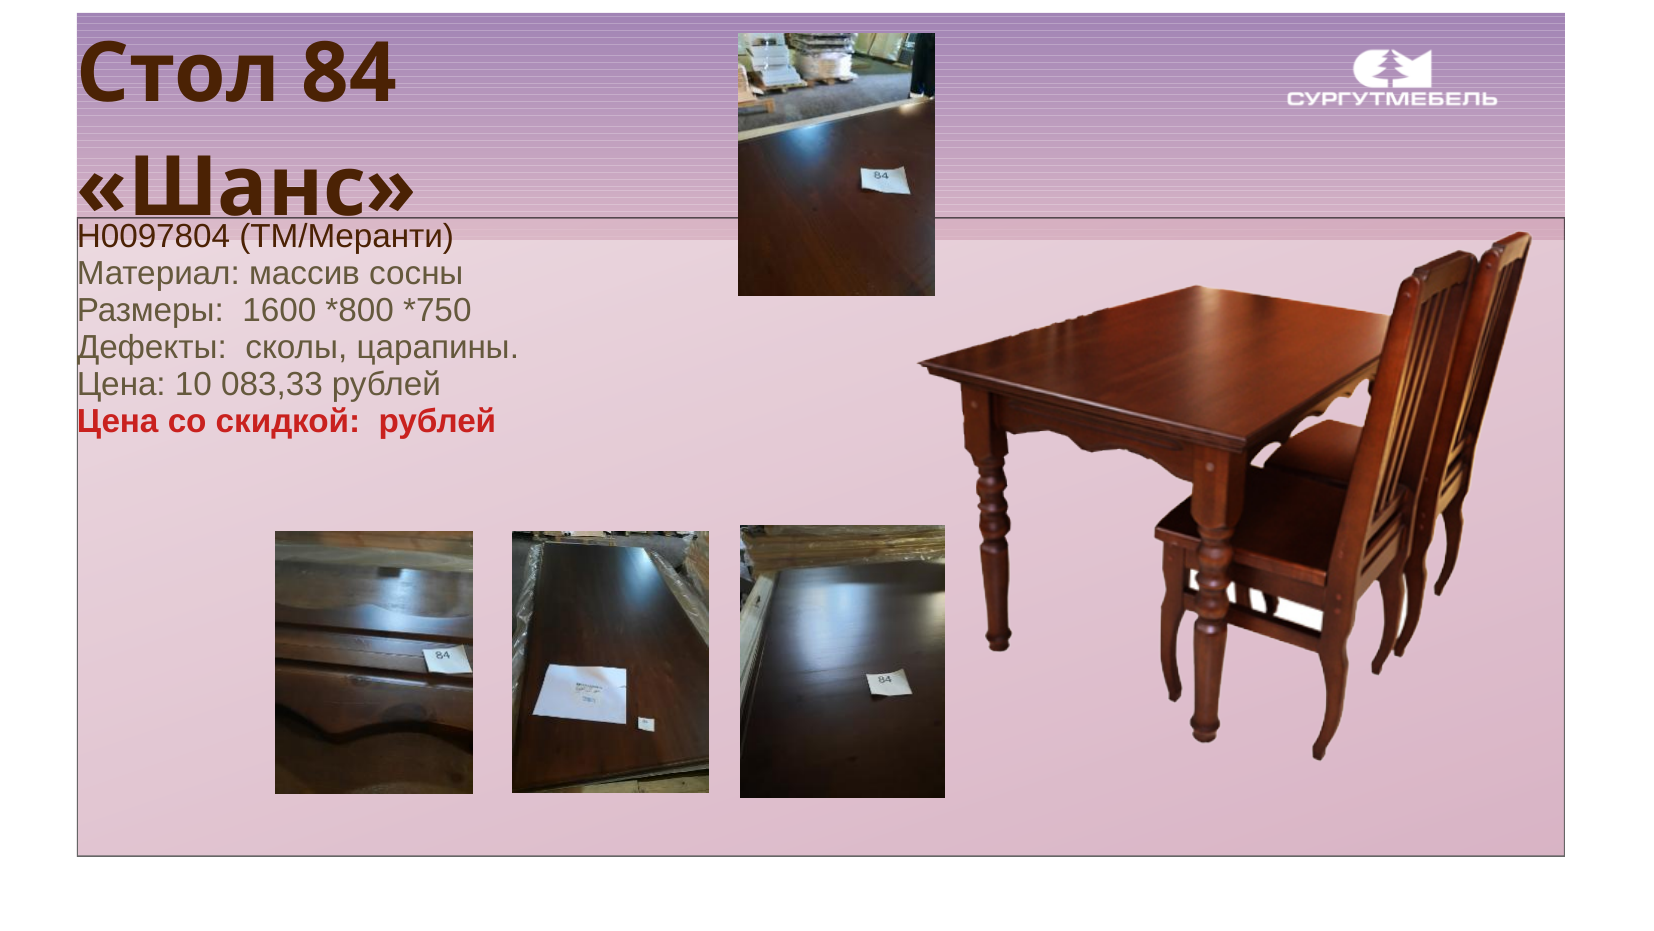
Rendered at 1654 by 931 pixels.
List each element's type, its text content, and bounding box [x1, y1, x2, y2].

picture [1262, 5, 1513, 170]
title Стол 84 «Шанс» [76, 23, 1565, 217]
picture [275, 531, 473, 794]
picture [738, 33, 1634, 798]
subtitle Н0097804 (ТМ/Меранти) Материал: массив сосны Размеры: 1600 *800 *750 Дефекты: сколы, царапины. Цена: 10 083,33 рублей Цена со скидкой: рублей [76, 217, 1565, 857]
picture [512, 531, 709, 793]
